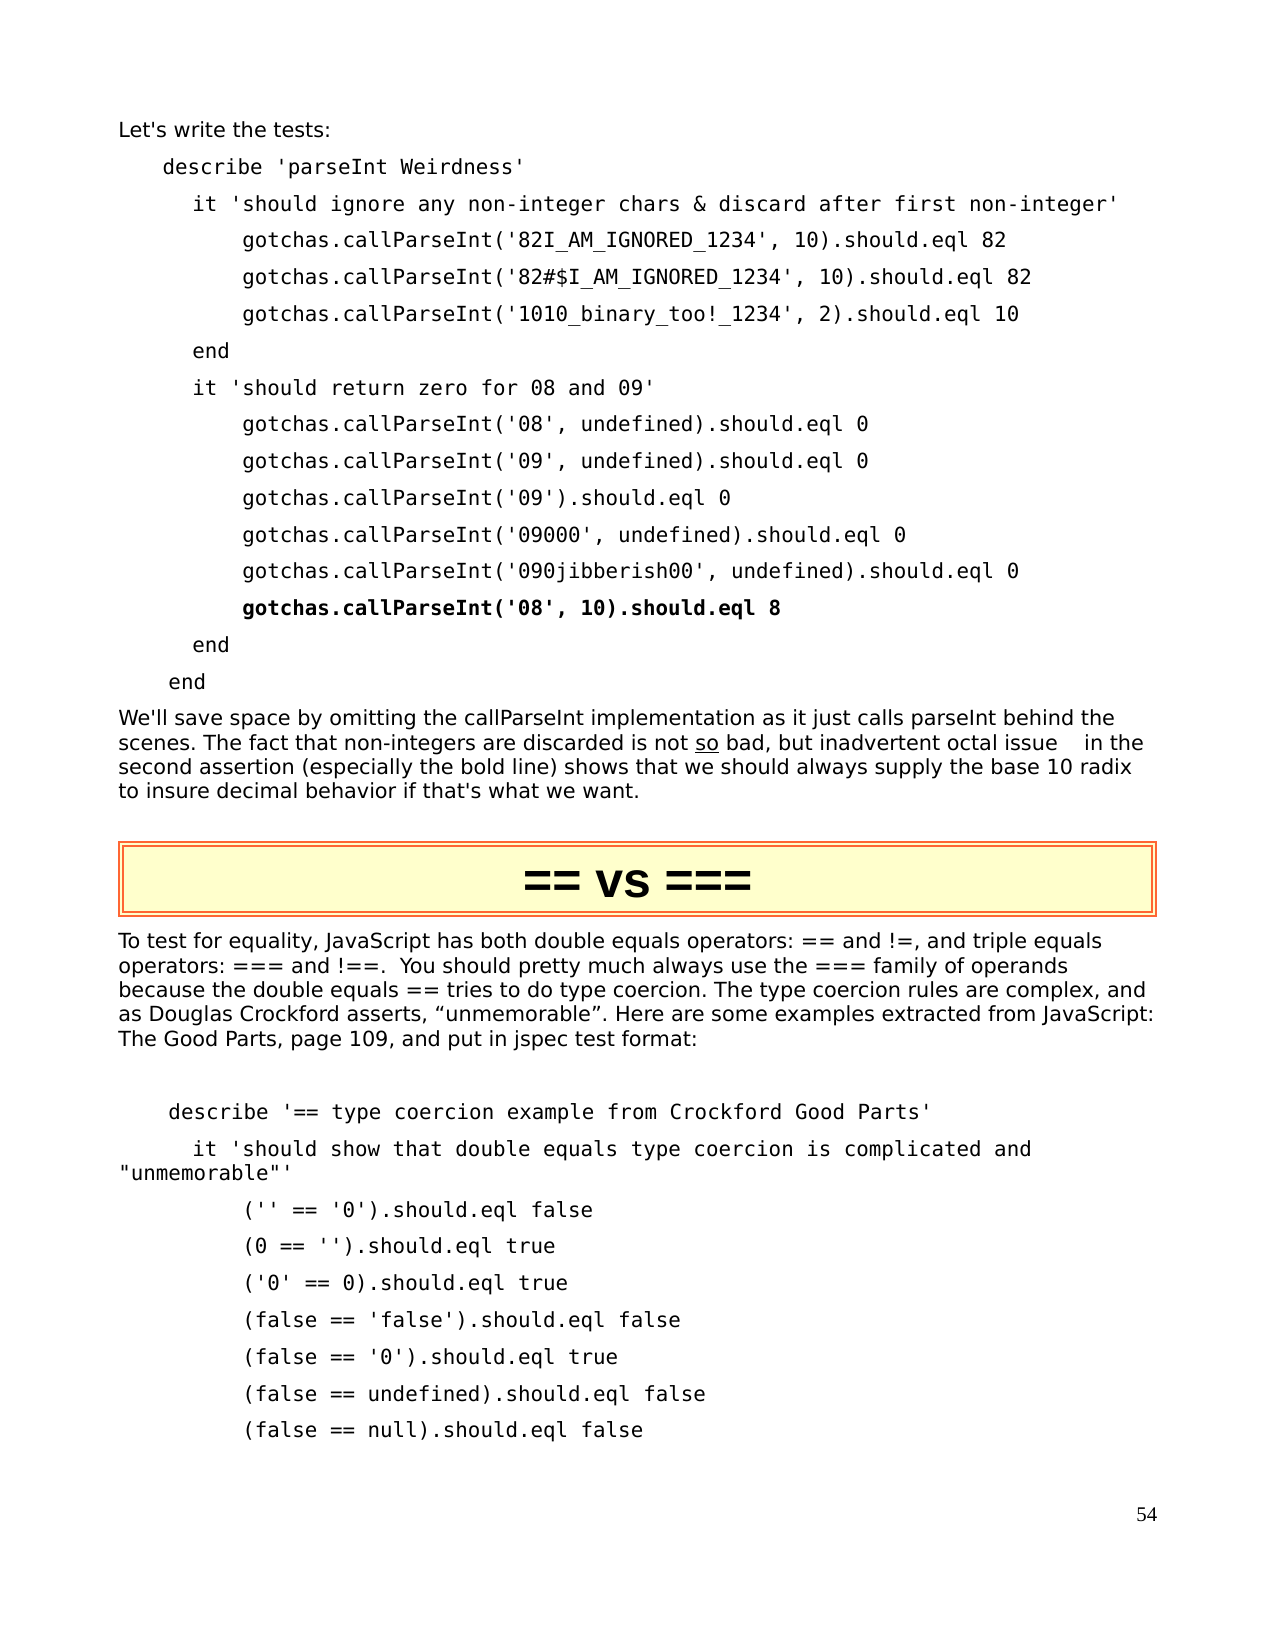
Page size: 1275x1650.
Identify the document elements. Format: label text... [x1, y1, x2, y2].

text gotchas.callParseInt('09').should.eql 0 [118, 486, 1157, 510]
text gotchas.callParseInt('08', undefined).should.eql 0 [118, 412, 1157, 437]
text describe '== type coercion example from Crockford Good Parts' [118, 1100, 1157, 1124]
text We'll save space by omitting the callParseInt implementation as it just calls parseInt behind the scenes. The fact that non-integers are discarded is not so bad, but inadvertent octal issue in the second assertion (especially the bold line) shows that we should always supply the base 10 radix to insure decimal behavior if that's what we want. [118, 706, 1157, 803]
text it 'should show that double equals type coercion is complicated and "unmemorable"' [118, 1137, 1157, 1185]
text To test for equality, JavaScript has both double equals operators: == and !=, and triple equals operators: === and !==. You should pretty much always use the === family of operands because the double equals == tries to do type coercion. The type coercion rules are complex, and as Douglas Crockford asserts, “unmemorable”. Here are some examples extracted from JavaScript: The Good Parts, page 109, and put in jspec test format: [118, 929, 1157, 1051]
text end [118, 339, 1157, 363]
text (false == null).should.eql false [118, 1418, 1157, 1443]
text gotchas.callParseInt('08', 10).should.eql 8 [118, 596, 1157, 620]
text end [118, 633, 1157, 657]
text ('0' == 0).should.eql true [118, 1271, 1157, 1296]
text describe 'parseInt Weirdness' [118, 155, 1157, 179]
text Let's write the tests: [118, 118, 1157, 142]
text gotchas.callParseInt('090jibberish00', undefined).should.eql 0 [118, 559, 1157, 584]
text it 'should return zero for 08 and 09' [118, 376, 1157, 400]
text gotchas.callParseInt('09', undefined).should.eql 0 [118, 449, 1157, 473]
text gotchas.callParseInt('82I_AM_IGNORED_1234', 10).should.eql 82 [118, 228, 1157, 253]
text gotchas.callParseInt('1010_binary_too!_1234', 2).should.eql 10 [118, 302, 1157, 326]
text gotchas.callParseInt('09000', undefined).should.eql 0 [118, 523, 1157, 547]
text ('' == '0').should.eql false [118, 1198, 1157, 1222]
text (false == '0').should.eql true [118, 1345, 1157, 1369]
text end [118, 670, 1157, 694]
text gotchas.callParseInt('82#$I_AM_IGNORED_1234', 10).should.eql 82 [118, 265, 1157, 289]
text (false == 'false').should.eql false [118, 1308, 1157, 1332]
text (false == undefined).should.eql false [118, 1382, 1157, 1406]
text (0 == '').should.eql true [118, 1234, 1157, 1259]
text it 'should ignore any non-integer chars & discard after first non-integer' [118, 192, 1157, 216]
